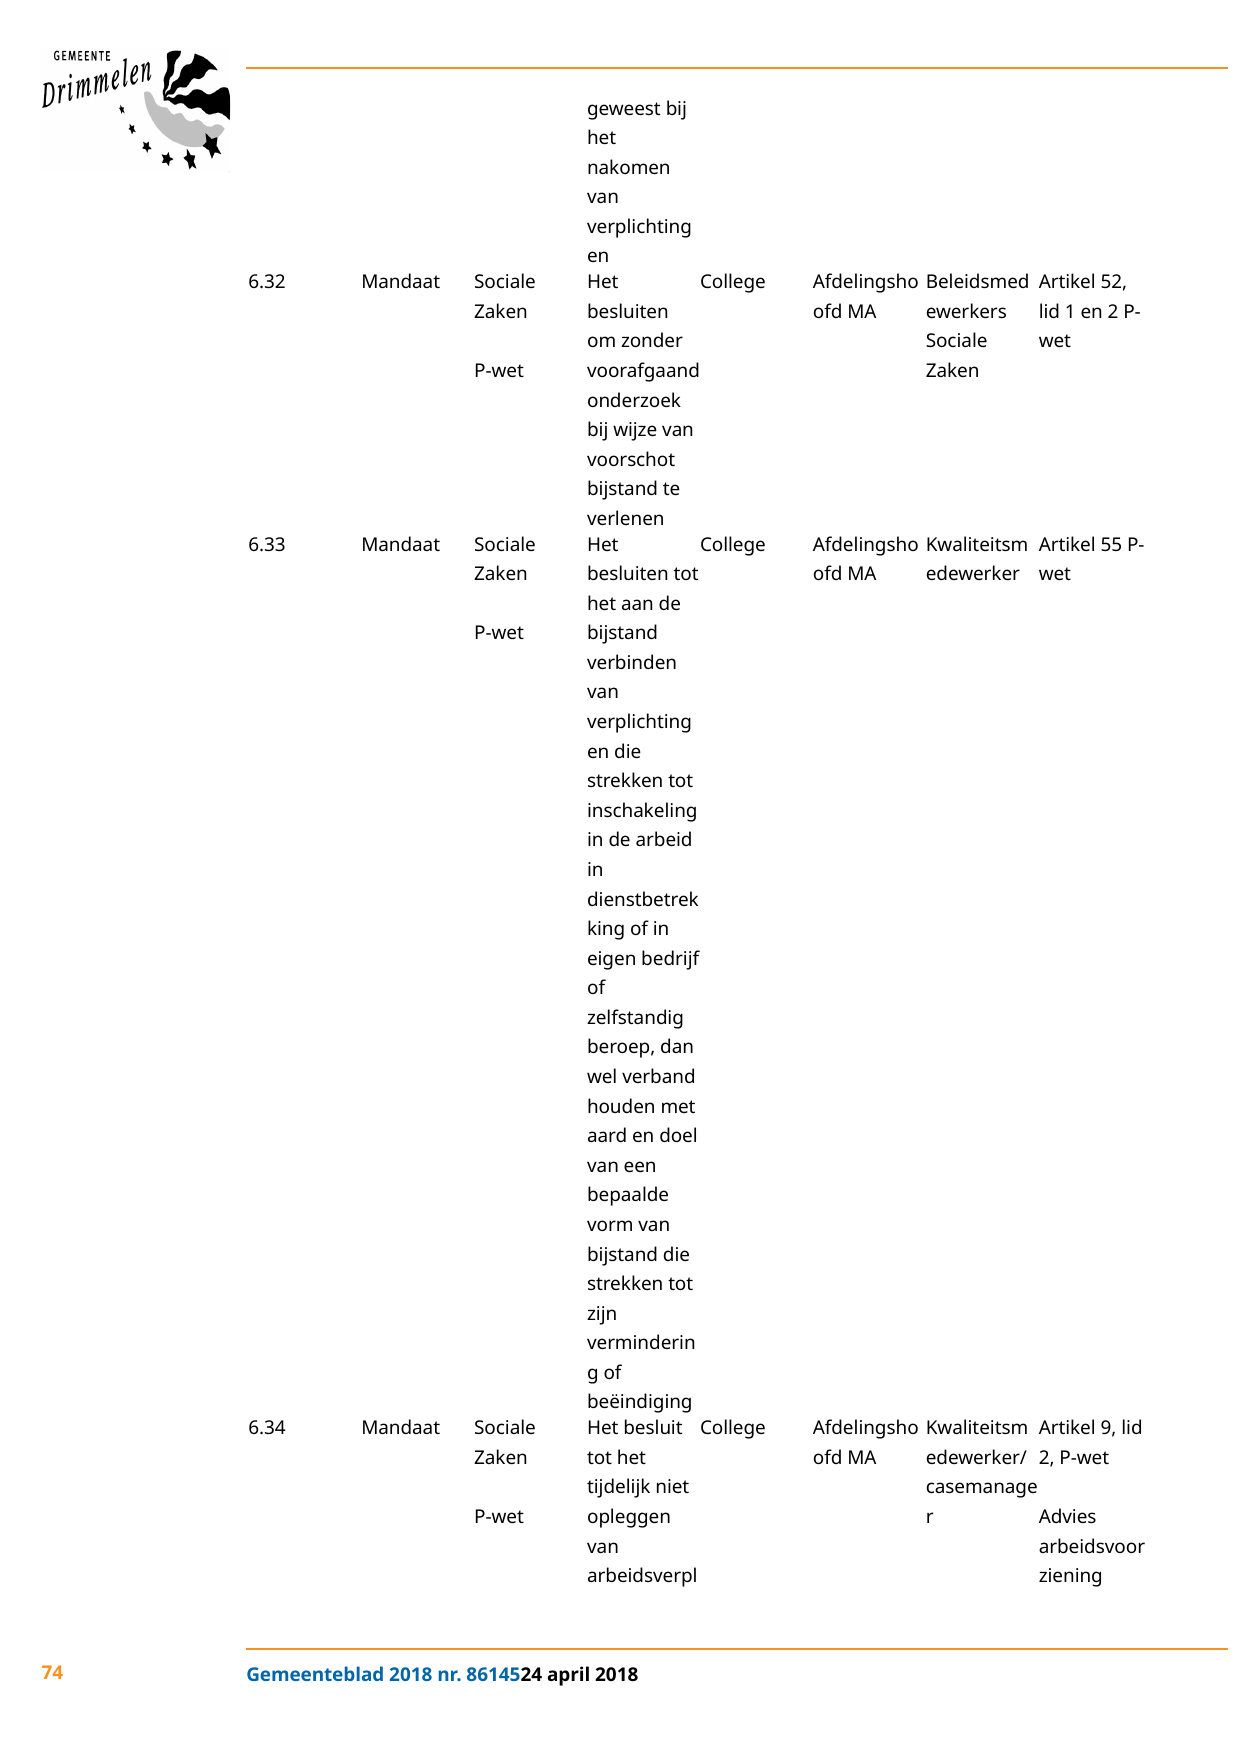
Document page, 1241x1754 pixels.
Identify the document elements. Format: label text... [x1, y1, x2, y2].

table_cell College [700, 531, 813, 1414]
table_cell geweest bij het nakomen van verplichtingen [587, 95, 700, 268]
table_cell College [700, 269, 813, 531]
table_cell Kwaliteitsmedewerker/ casemanager [926, 1415, 1038, 1588]
table_cell Het besluit tot het tijdelijk niet opleggen van arbeidsverpl [587, 1415, 700, 1588]
table_cell Mandaat [361, 531, 474, 1414]
table_cell Artikel 9, lid 2, P-wet Advies arbeidsvoorziening [1039, 1415, 1152, 1588]
table_cell [926, 95, 1038, 268]
table_cell Afdelingshoofd MA [813, 1415, 926, 1588]
table_cell Afdelingshoofd MA [813, 269, 926, 531]
table_cell [1039, 95, 1152, 268]
table_cell Mandaat [361, 269, 474, 531]
table_cell Sociale Zaken P-wet [474, 269, 587, 531]
table_cell College [700, 1415, 813, 1588]
table_cell Afdelingshoofd MA [813, 531, 926, 1414]
table_cell [361, 95, 474, 268]
table_cell 6.32 [248, 269, 361, 531]
table_cell Mandaat [361, 1415, 474, 1588]
table_cell Artikel 52, lid 1 en 2 P-wet [1039, 269, 1152, 531]
table_cell Sociale Zaken P-wet [474, 1415, 587, 1588]
table_cell [248, 95, 361, 268]
table_cell [474, 95, 587, 268]
table_cell Sociale Zaken P-wet [474, 531, 587, 1414]
table_cell Artikel 55 P-wet [1039, 531, 1152, 1414]
table_cell [700, 95, 813, 268]
table_cell [813, 95, 926, 268]
picture [41, 47, 231, 172]
table_cell Het besluiten tot het aan de bijstand verbinden van verplichtingen die strekken tot inschakeling in de arbeid in dienstbetrekking of in eigen bedrijf of zelfstandig beroep, dan wel verband houden met aard en doel van een bepaalde vorm van bijstand die strekken tot zijn vermindering of beëindiging [587, 531, 700, 1414]
table_cell Kwaliteitsmedewerker [926, 531, 1038, 1414]
table_cell 6.33 [248, 531, 361, 1414]
table_cell Beleidsmedewerkers Sociale Zaken [926, 269, 1038, 531]
table_cell Het besluiten om zonder voorafgaand onderzoek bij wijze van voorschot bijstand te verlenen [587, 269, 700, 531]
table_cell 6.34 [248, 1415, 361, 1588]
